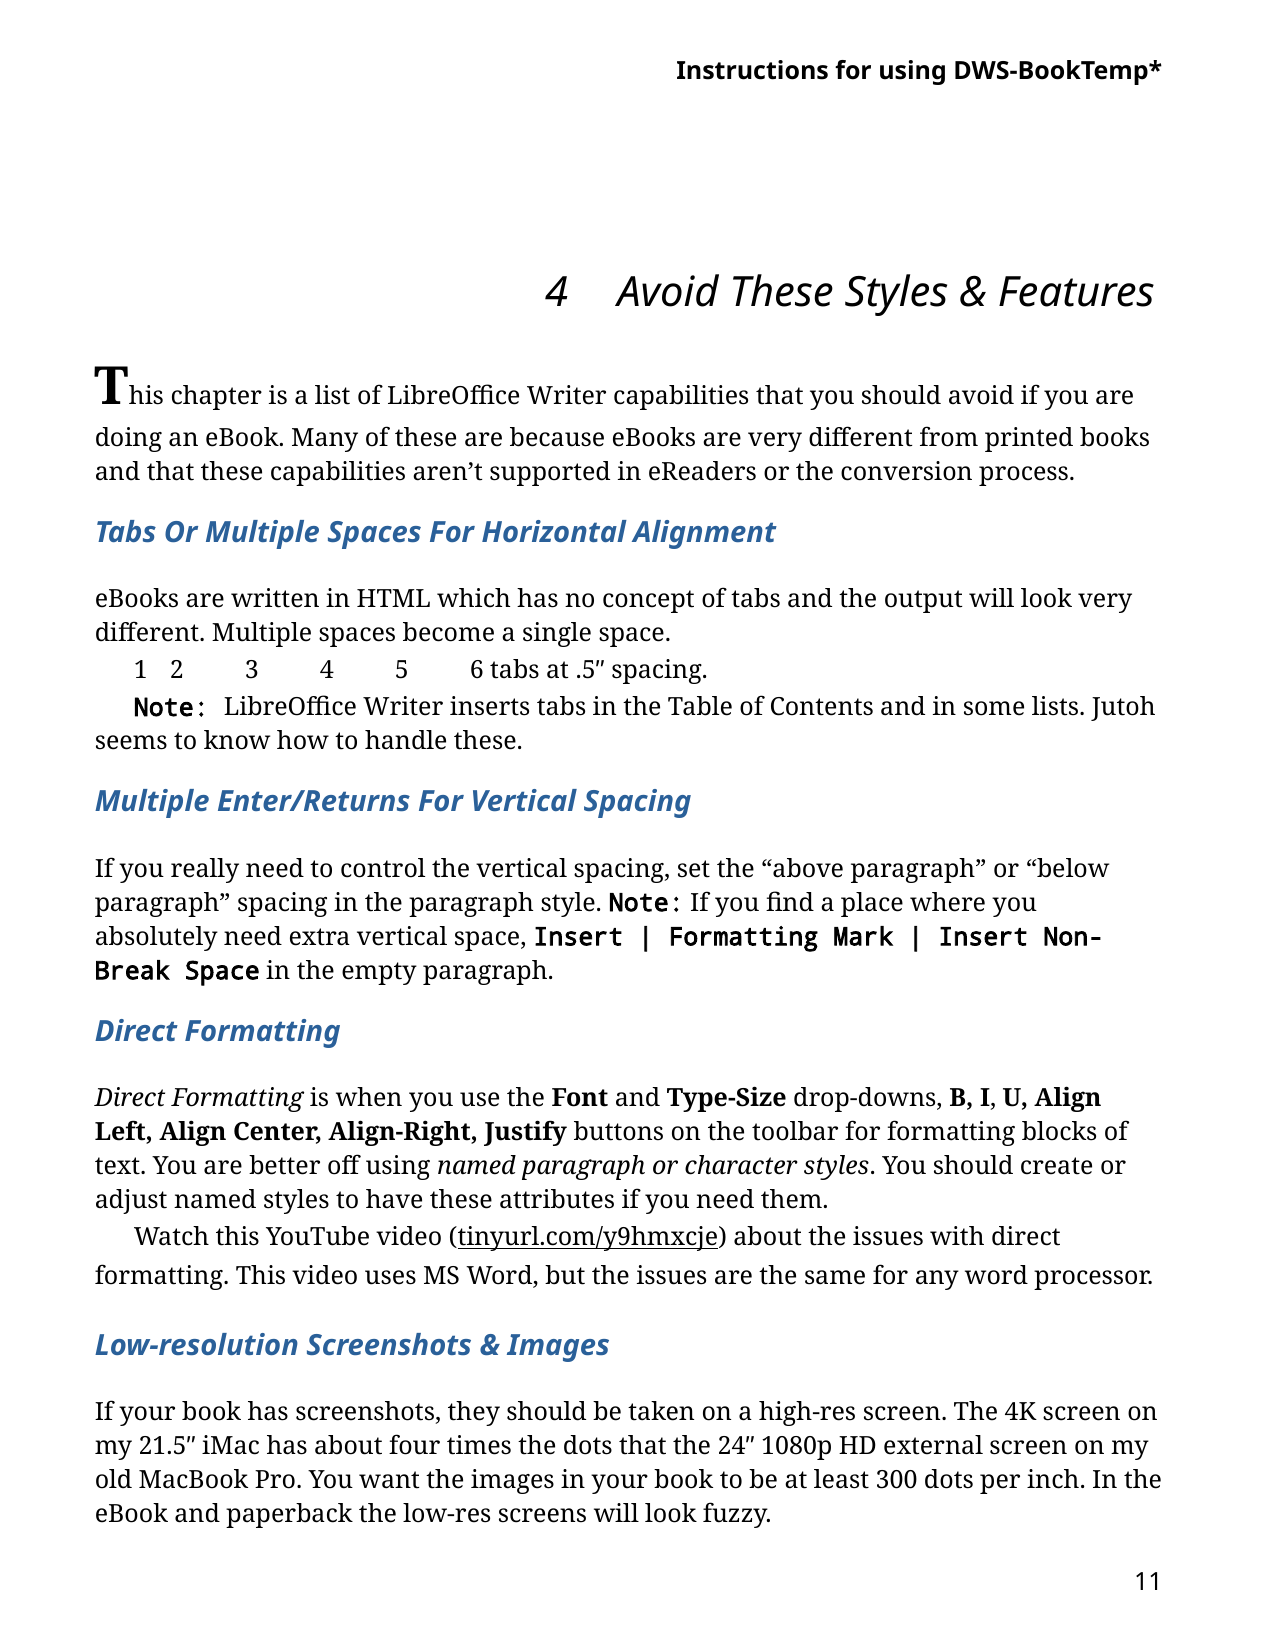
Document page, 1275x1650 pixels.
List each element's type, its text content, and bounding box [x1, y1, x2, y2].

subtitle Tabs or Multiple Spaces for Horizontal Alignment [94, 511, 1162, 551]
subtitle Multiple Enter/Returns for Vertical Spacing [94, 781, 1162, 820]
text If your book has screenshots, they should be taken on a high-res screen. The 4K screen on my 21.5ʺ iMac has about four times the dots that the 24ʺ 1080p HD external screen on my old MacBook Pro. You want the images in your book to be at least 300 dots per inch. In the eBook and paperback the low-res screens will look fuzzy. [94, 1393, 1162, 1529]
text This chapter is a list of LibreOffice Writer capabilities that you should avoid if you are doing an eBook. Many of these are because eBooks are very different from printed books and that these capabilities aren’t supported in eReaders or the conversion process. [94, 348, 1162, 488]
text Watch this YouTube video (tinyurl.com/y9hmxcje) about the issues with direct formatting. This video uses MS Word, but the issues are the same for any word processor. [94, 1219, 1162, 1292]
subtitle Direct Formatting [94, 1010, 1162, 1050]
text Direct Formatting is when you use the Font and Type-Size drop-downs, B, I, U, Align Left, Align Center, Align-Right, Justify buttons on the toolbar for formatting blocks of text. You are better off using named paragraph or character styles. You should create or adjust named styles to have these attributes if you need them. [94, 1079, 1162, 1216]
text Note: LibreOffice Writer inserts tabs in the Table of Contents and in some lists. Jutoh seems to know how to handle these. [94, 689, 1162, 757]
subtitle Low-resolution Screenshots & Images [94, 1324, 1162, 1363]
text If you really need to control the vertical spacing, set the “above paragraph” or “below paragraph” spacing in the paragraph style. Note: If you find a place where you absolutely need extra vertical space, Insert | Formatting Mark | Insert Non-Break Space in the empty paragraph. [94, 850, 1162, 986]
text 1 2 3 4 5 6 tabs at .5ʺ spacing. [94, 652, 1162, 686]
subtitle Avoid These Styles & Features [94, 258, 1162, 321]
text eBooks are written in HTML which has no concept of tabs and the output will look very different. Multiple spaces become a single space. [94, 581, 1162, 649]
